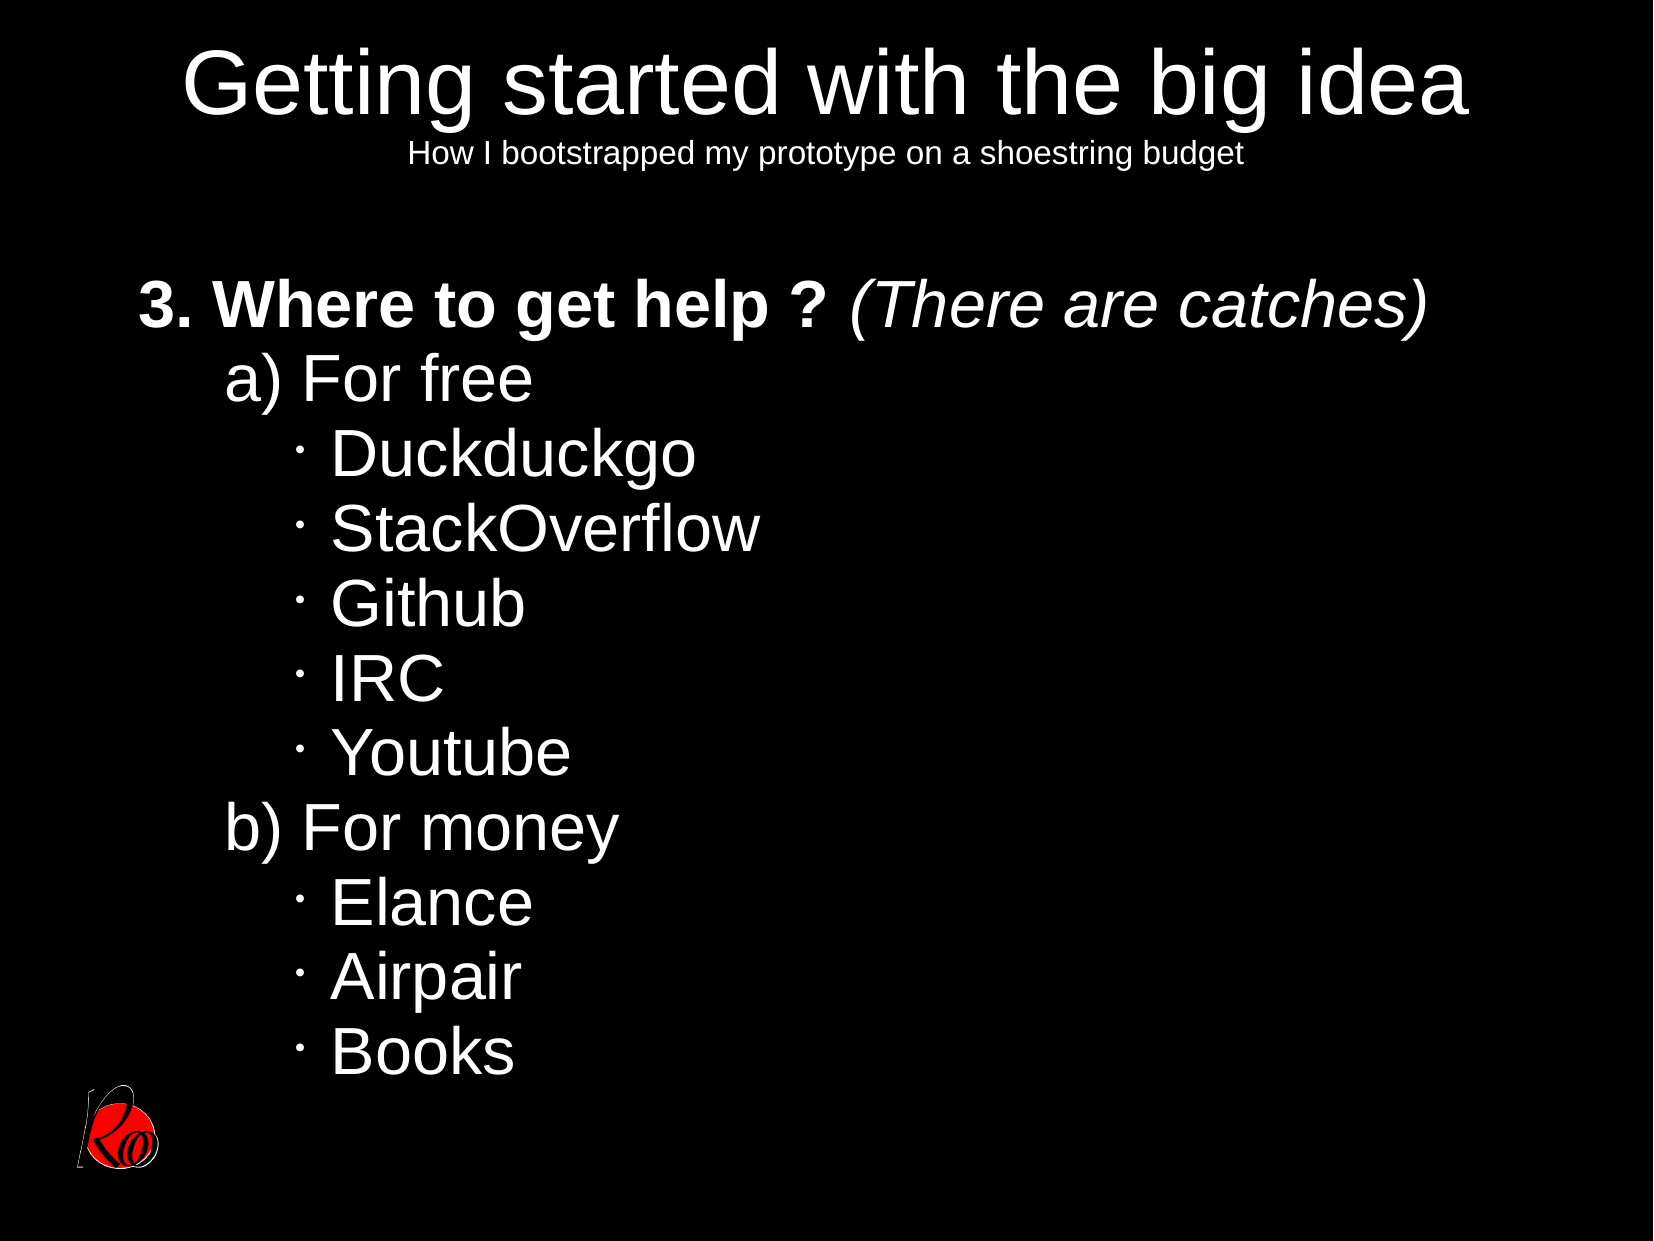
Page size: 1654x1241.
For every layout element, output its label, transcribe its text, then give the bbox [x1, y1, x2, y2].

picture [75, 1085, 159, 1171]
title Getting started with the big idea How I bootstrapped my prototype on a shoestring budget [82, 32, 1571, 194]
subtitle 3. Where to get help ? (There are catches) a) For free Duckduckgo StackOverflow Github IRC Youtube b) For money Elance Airpair Books [82, 194, 1571, 1087]
